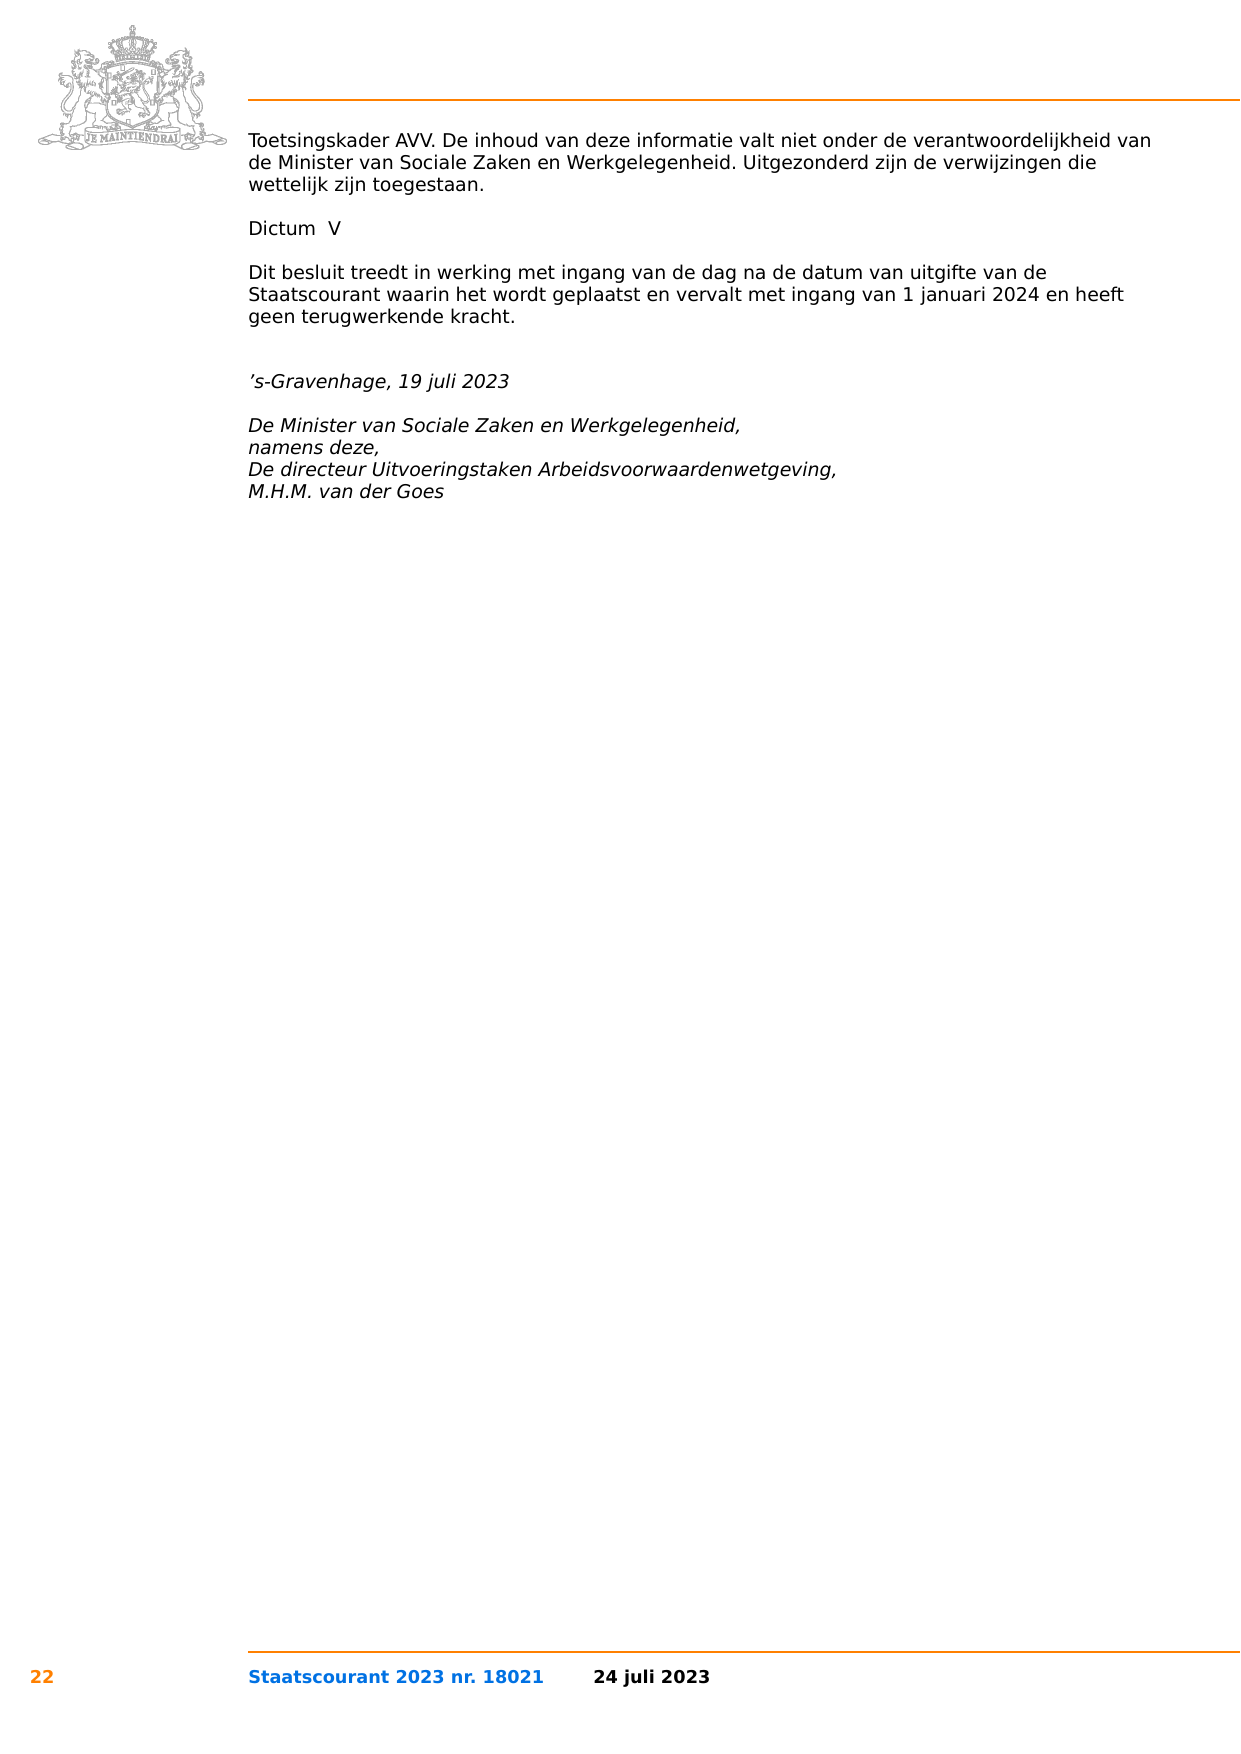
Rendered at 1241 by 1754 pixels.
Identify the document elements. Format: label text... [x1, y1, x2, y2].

text De Minister van Sociale Zaken en Werkgelegenheid, namens deze, De directeur Uitvoeringstaken Arbeidsvoorwaardenwetgeving, M.H.M. van der Goes [248, 415, 1163, 503]
text Dit besluit treedt in werking met ingang van de dag na de datum van uitgifte van de Staatscourant waarin het wordt geplaatst en vervalt met ingang van 1 januari 2024 en heeft geen terugwerkende kracht. [248, 262, 1163, 327]
text ’s-Gravenhage, 19 juli 2023 [248, 371, 1163, 393]
picture [38, 25, 227, 150]
text Toetsingskader AVV. De inhoud van deze informatie valt niet onder de verantwoordelijkheid van de Minister van Sociale Zaken en Werkgelegenheid. Uitgezonderd zijn de verwijzingen die wettelijk zijn toegestaan. [248, 130, 1163, 196]
text Dictum V [248, 218, 1163, 240]
